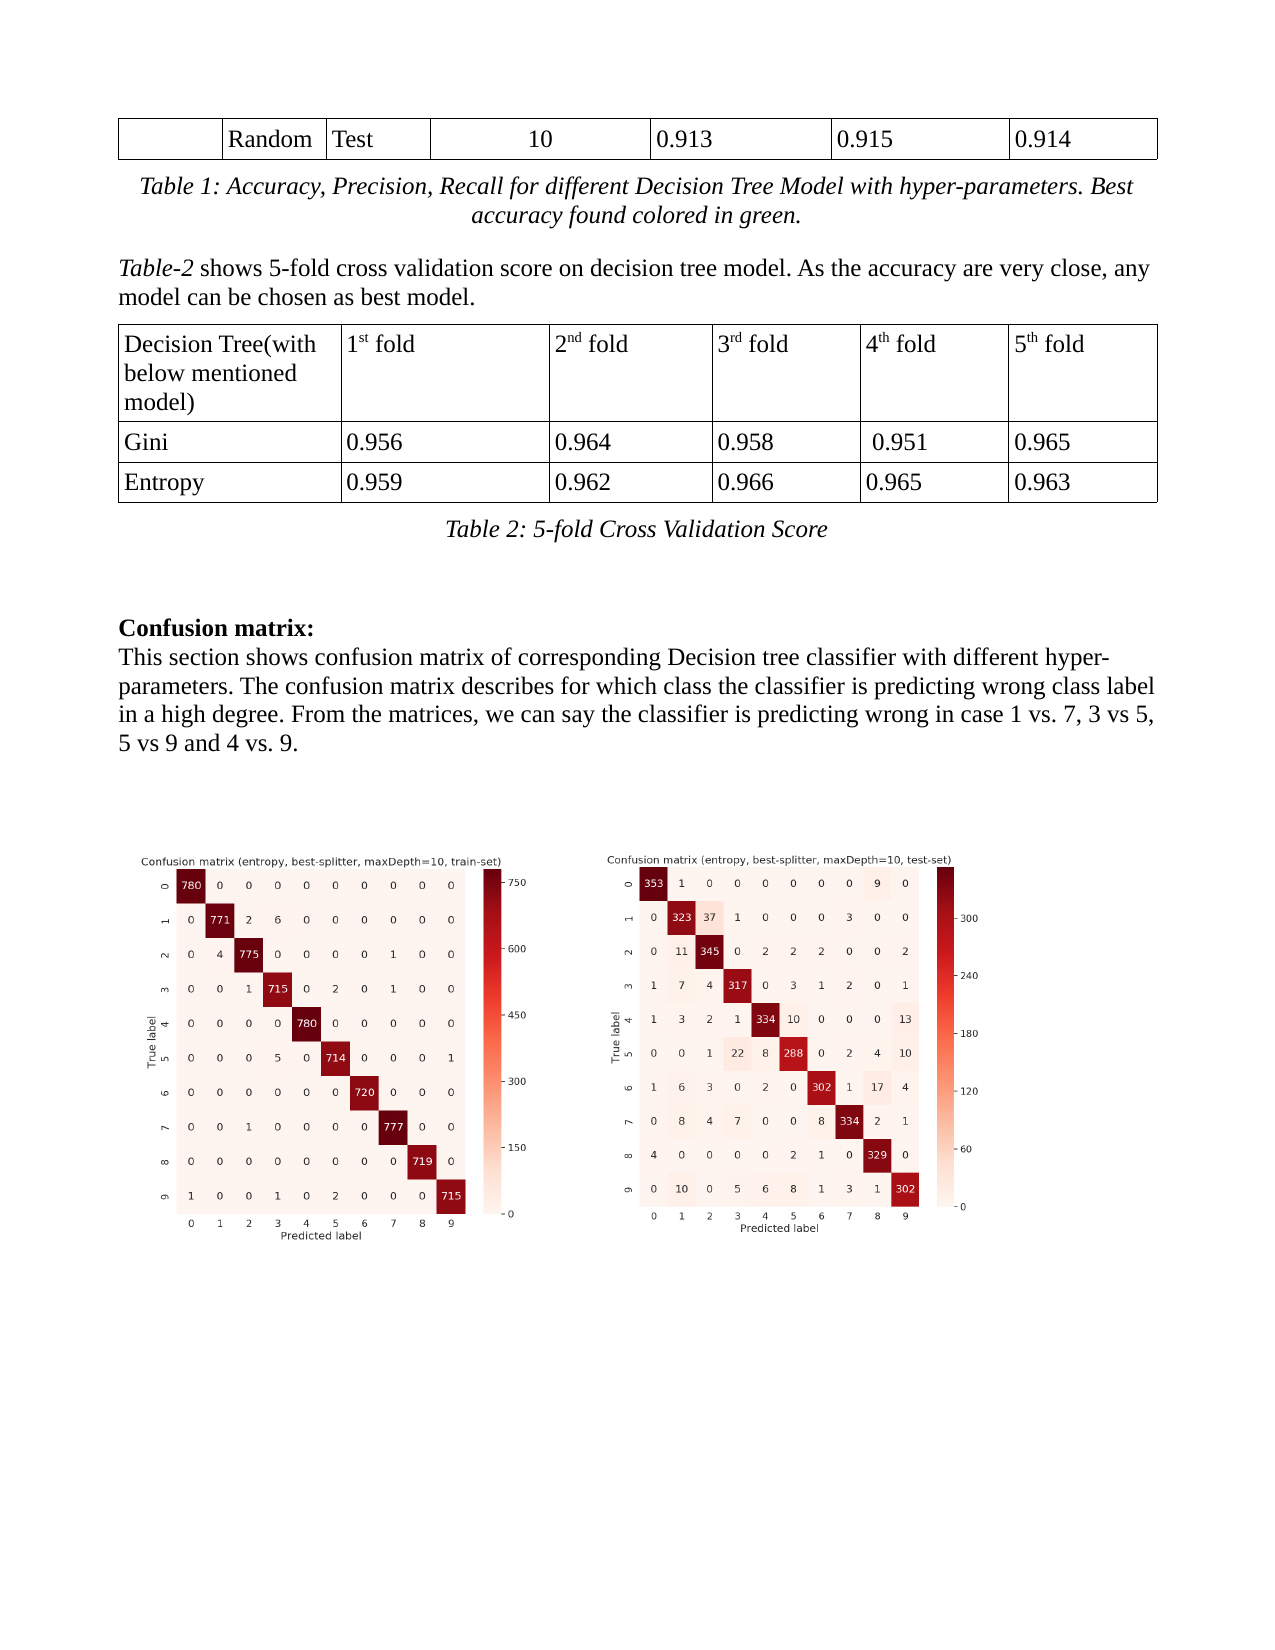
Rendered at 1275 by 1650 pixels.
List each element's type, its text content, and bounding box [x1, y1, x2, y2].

table_cell 0.914 [1010, 119, 1157, 158]
table_cell 0.965 [861, 463, 1008, 502]
table_cell 0.913 [651, 119, 831, 158]
table_header 5th fold [1009, 325, 1157, 421]
table_header 1st fold [342, 325, 549, 421]
table_cell Test [327, 119, 430, 158]
table_cell Entropy [119, 463, 341, 502]
table_cell 0.965 [1009, 422, 1157, 462]
table_cell 0.951 [861, 422, 1008, 462]
table_cell 0.964 [550, 422, 712, 462]
text Table-2 shows 5-fold cross validation score on decision tree model. As the accuracy are very close, any model can be chosen as best model. [118, 253, 1157, 311]
table_cell 10 [431, 119, 650, 158]
text Confusion matrix: [118, 613, 1157, 642]
table_cell 0.959 [342, 463, 549, 502]
table_cell 0.956 [342, 422, 549, 462]
table_cell 0.962 [550, 463, 712, 502]
table_cell 0.963 [1009, 463, 1157, 502]
text This section shows confusion matrix of corresponding Decision tree classifier with different hyper-parameters. The confusion matrix describes for which class the classifier is predicting wrong class label in a high degree. From the matrices, we can say the classifier is predicting wrong in case 1 vs. 7, 3 vs 5, 5 vs 9 and 4 vs. 9. [118, 642, 1157, 757]
text Table 2: 5-fold Cross Validation Score [118, 514, 1157, 543]
table_cell Random [223, 119, 326, 158]
table_cell 0.915 [832, 119, 1009, 158]
text Table 1: Accuracy, Precision, Recall for different Decision Tree Model with hyper-parameters. Best accuracy found colored in green. [118, 171, 1157, 228]
table_cell Gini [119, 422, 341, 462]
table_header Decision Tree(with below mentioned model) [119, 325, 341, 421]
picture [118, 814, 1033, 1263]
table_header 4th fold [861, 325, 1008, 421]
table_cell 0.966 [713, 463, 860, 502]
table_cell [119, 119, 222, 158]
table_header 2nd fold [550, 325, 712, 421]
table_cell 0.958 [713, 422, 860, 462]
table_header 3rd fold [713, 325, 860, 421]
